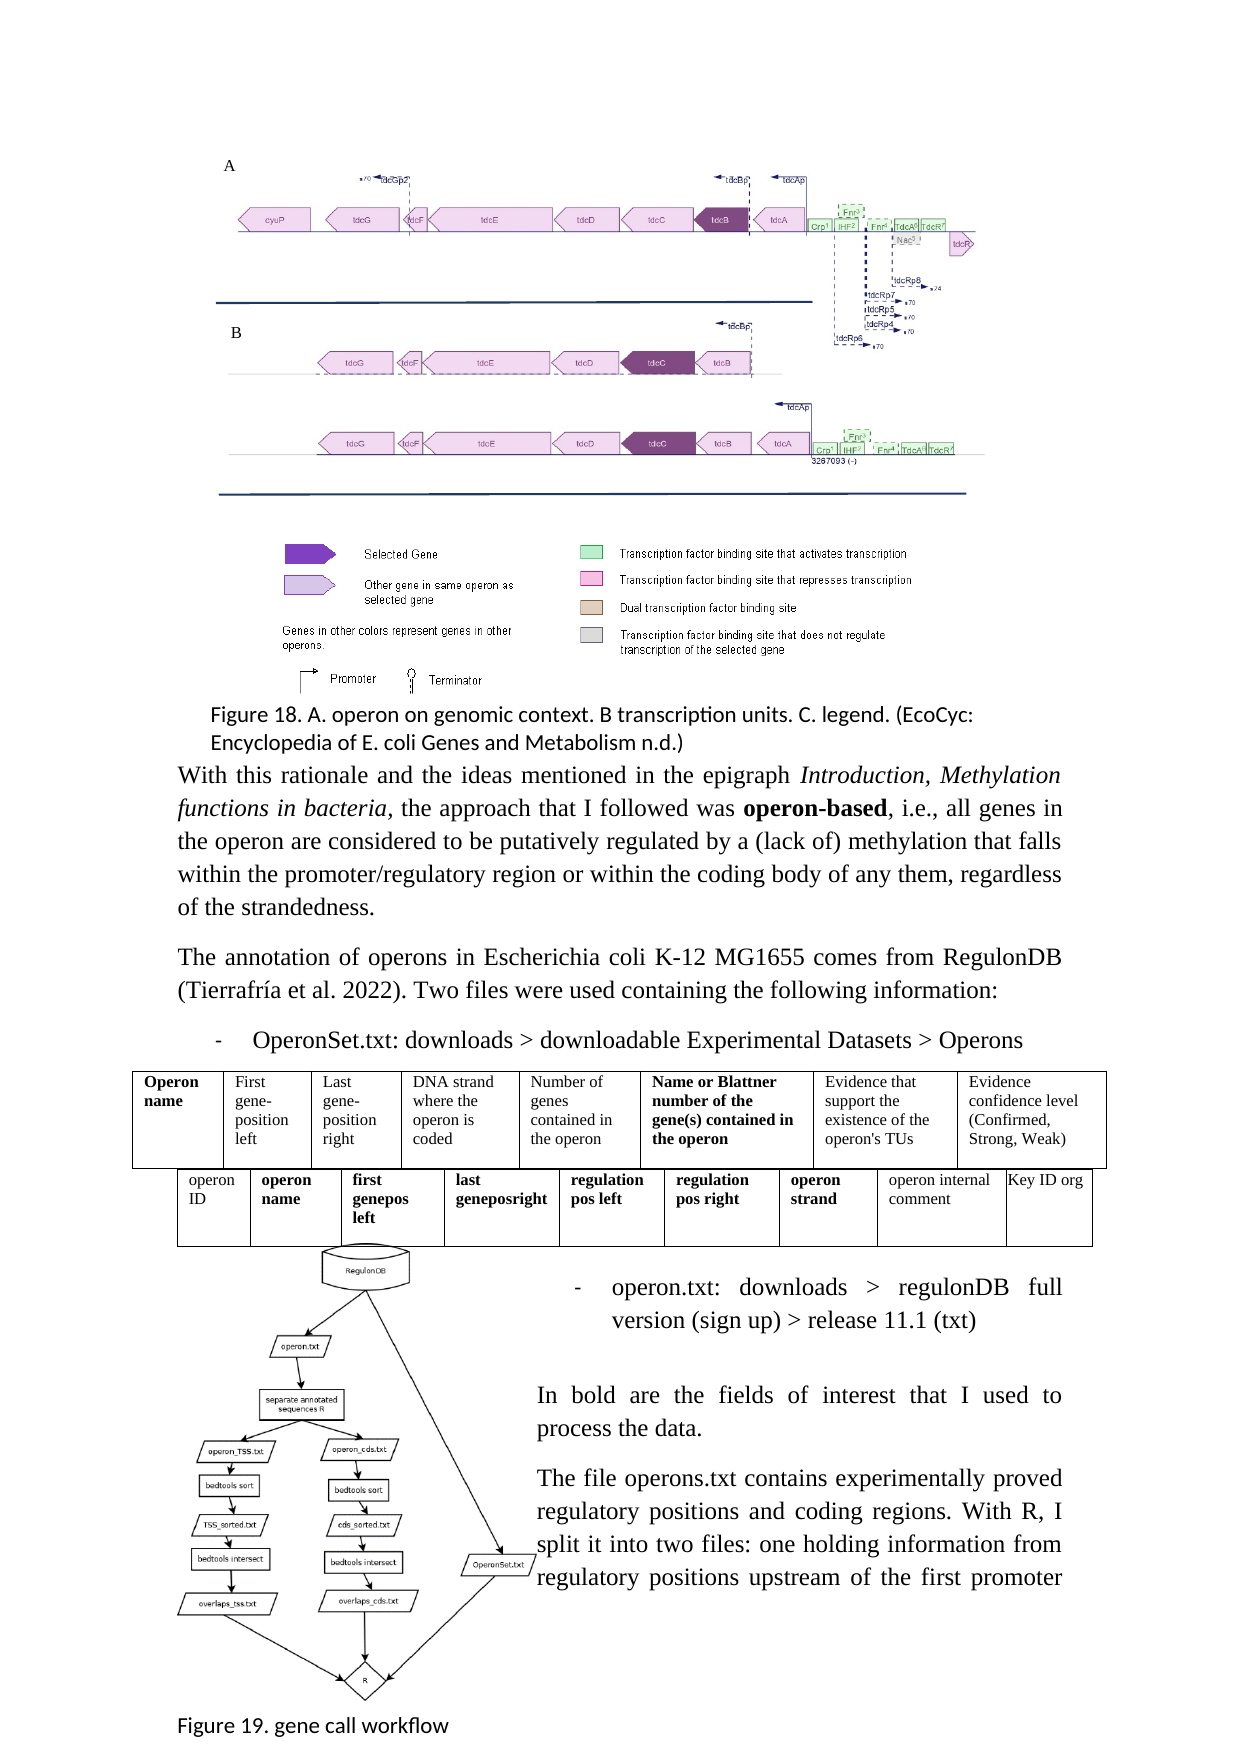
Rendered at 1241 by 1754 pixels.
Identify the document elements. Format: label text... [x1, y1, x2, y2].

table_header DNA strand where the operon is coded [402, 1072, 519, 1167]
table_header regulation pos left [560, 1170, 664, 1246]
table_header Operon name [133, 1072, 223, 1167]
list operon.txt: downloads > regulonDB full version (sign up) > release 11.1 (txt) [537, 1272, 1063, 1334]
text With this rationale and the ideas mentioned in the epigraph Introduction, Methylation functions in bacteria, the approach that I followed was operon-based, i.e., all genes in the operon are considered to be putatively regulated by a (lack of) methylation that falls within the promoter/regulatory region or within the coding body of any them, regardless of the strandedness. [177, 148, 1063, 921]
table_header First gene-position left [224, 1072, 311, 1167]
table_header operon name [251, 1170, 341, 1243]
table_header operon strand [780, 1170, 877, 1246]
table_header last geneposright [445, 1170, 559, 1246]
table_header operon ID [178, 1170, 250, 1243]
table_header operon internal comment [878, 1170, 1006, 1246]
text The annotation of operons in Escherichia coli K-12 MG1655 comes from RegulonDB (Tierrafría et al. 2022). Two files were used containing the following information: [177, 942, 1063, 1004]
table_header Evidence that support the existence of the operon's TUs [814, 1072, 957, 1167]
table_header regulation pos right [665, 1170, 779, 1246]
table_header first genepos left [342, 1170, 444, 1243]
text The file operons.txt contains experimentally proved regulatory positions and coding regions. With R, I split it into two files: one holding information from regulatory positions upstream of the first promoter [537, 1463, 1063, 1591]
table_header Evidence confidence level (Confirmed, Strong, Weak) [958, 1072, 1106, 1167]
table_header Number of genes contained in the operon [520, 1072, 640, 1167]
list OperonSet.txt: downloads > downloadable Experimental Datasets > Operons [215, 1025, 1063, 1054]
text In bold are the fields of interest that I used to process the data. [537, 1380, 1063, 1442]
table_header Key ID org [1007, 1170, 1092, 1246]
table_header Last gene-position right [312, 1072, 401, 1167]
table_header Name or Blattner number of the gene(s) contained in the operon [641, 1072, 813, 1167]
